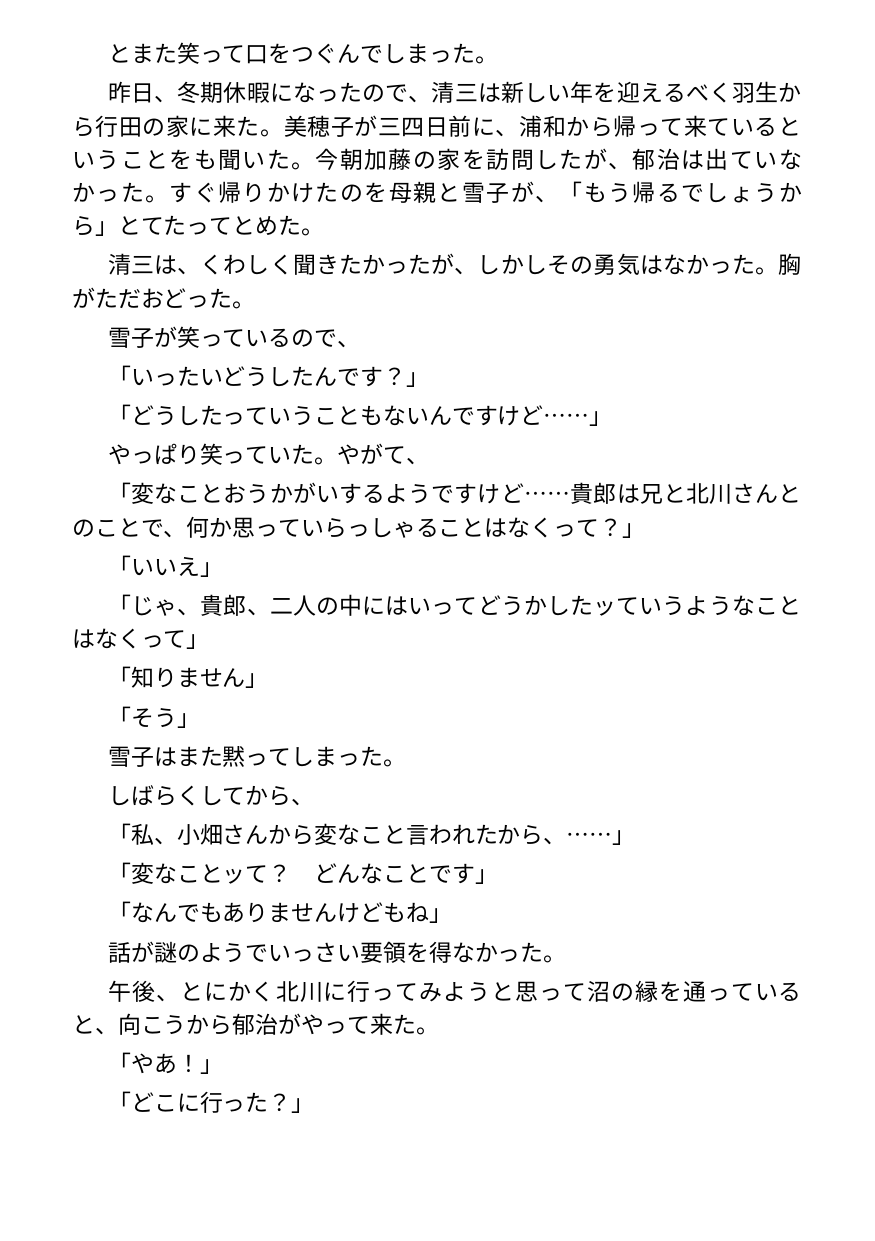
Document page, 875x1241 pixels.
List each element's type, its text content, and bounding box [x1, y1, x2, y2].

text 「変なことッて？ どんなことです」 [72, 856, 802, 889]
text 午後、とにかく北川に行ってみようと思って沼の縁を通っていると、向こうから郁治がやって来た。 [72, 974, 802, 1040]
text 「いったいどうしたんです？」 [72, 359, 802, 392]
text 「なんでもありませんけどもね」 [72, 895, 802, 928]
text しばらくしてから、 [72, 778, 802, 811]
text 「知りません」 [72, 660, 802, 693]
text 清三は、くわしく聞きたかったが、しかしその勇気はなかった。胸がただおどった。 [72, 247, 802, 314]
text 「そう」 [72, 699, 802, 733]
text 「いいえ」 [72, 549, 802, 582]
text やっぱり笑っていた。やがて、 [72, 437, 802, 470]
text 「どうしたっていうこともないんですけど……」 [72, 398, 802, 431]
text 雪子が笑っているので、 [72, 320, 802, 353]
text 「どこに行った？」 [72, 1085, 802, 1118]
text 話が謎のようでいっさい要領を得なかった。 [72, 934, 802, 968]
text 「変なことおうかがいするようですけど……貴郎は兄と北川さんとのことで、何か思っていらっしゃることはなくって？」 [72, 476, 802, 543]
text 「やあ！」 [72, 1046, 802, 1079]
text とまた笑って口をつぐんでしまった。 [72, 36, 802, 69]
text 「私、小畑さんから変なこと言われたから、……」 [72, 817, 802, 850]
text 昨日、冬期休暇になったので、清三は新しい年を迎えるべく羽生から行田の家に来た。美穂子が三四日前に、浦和から帰って来ているということをも聞いた。今朝加藤の家を訪問したが、郁治は出ていなかった。すぐ帰りかけたのを母親と雪子が、「もう帰るでしょうから」とてたってとめた。 [72, 75, 802, 241]
text 「じゃ、貴郎、二人の中にはいってどうかしたッていうようなことはなくって」 [72, 588, 802, 654]
text 雪子はまた黙ってしまった。 [72, 739, 802, 772]
